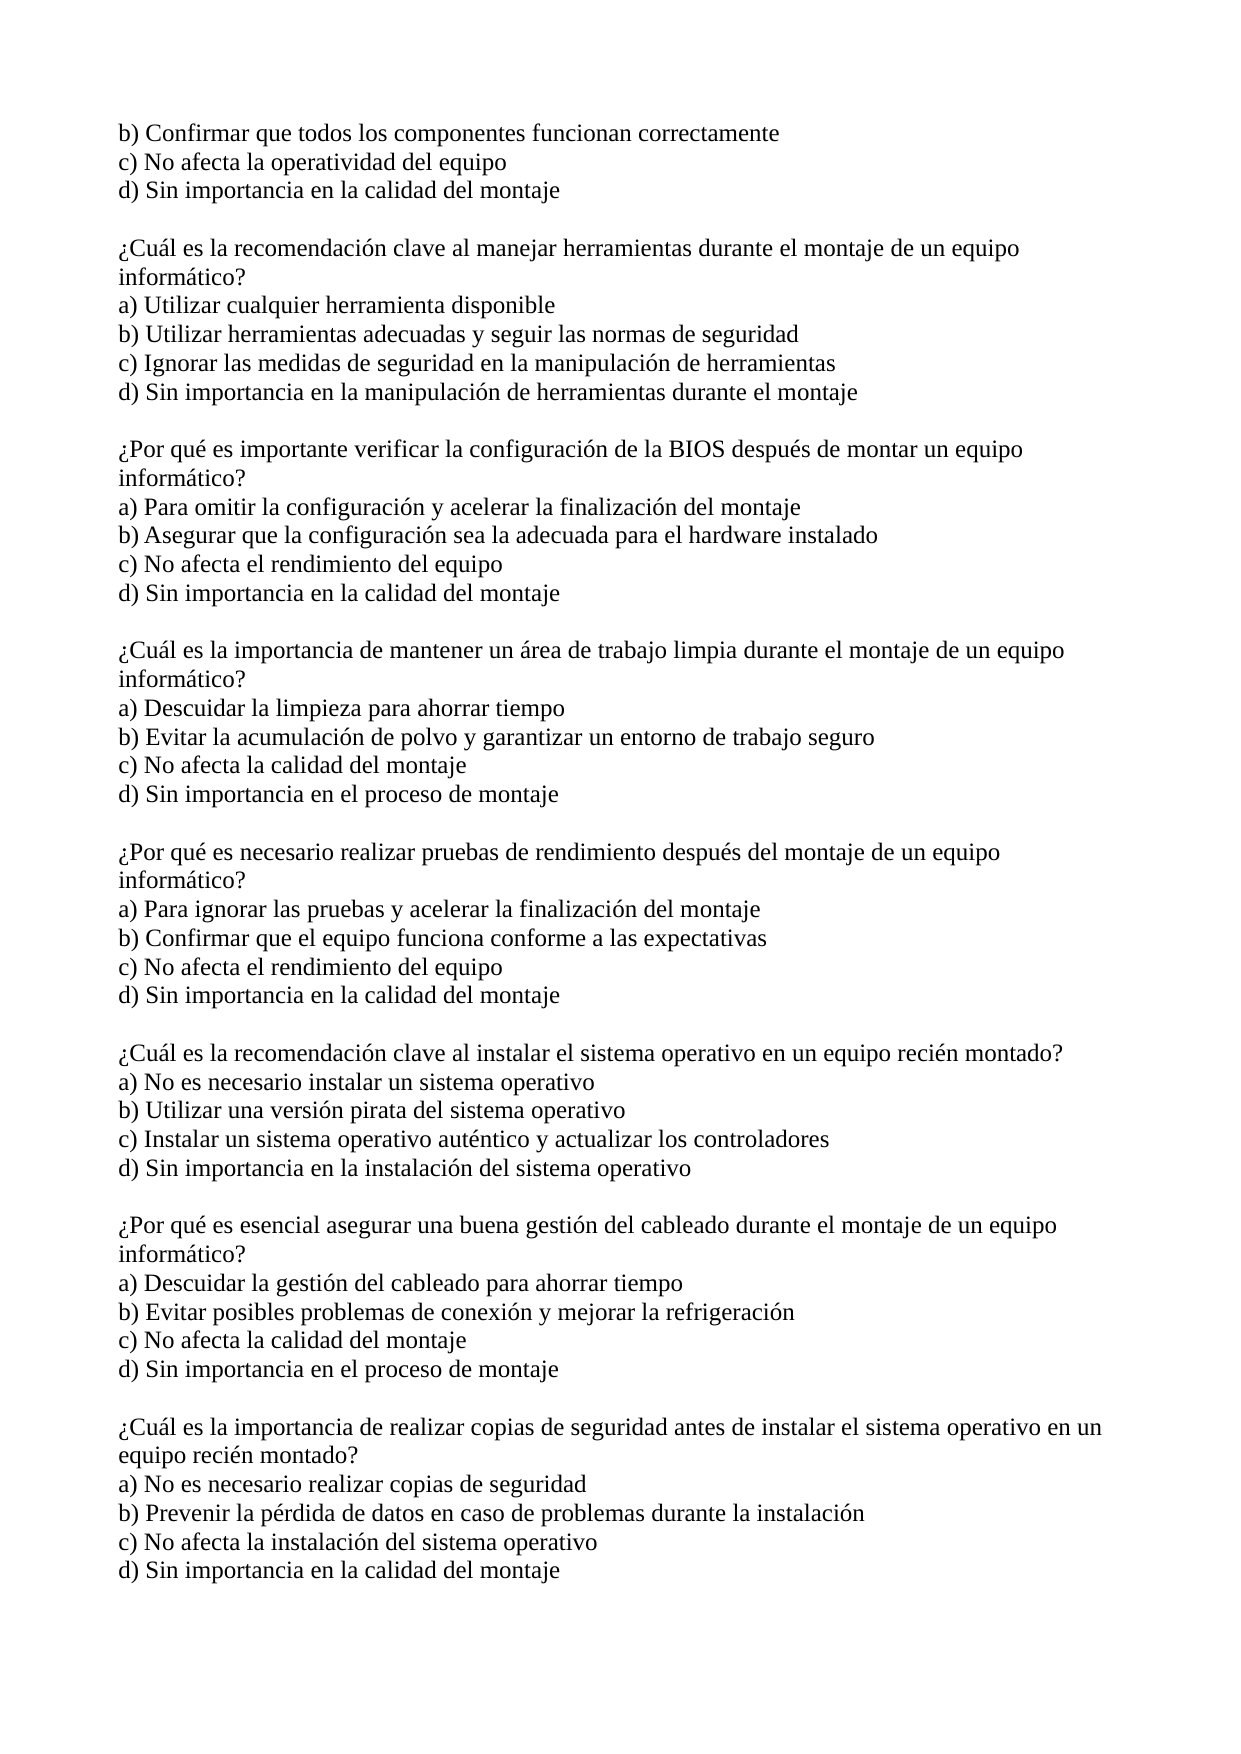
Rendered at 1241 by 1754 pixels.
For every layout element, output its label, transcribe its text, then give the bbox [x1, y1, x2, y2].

text ¿Cuál es la recomendación clave al instalar el sistema operativo en un equipo recién montado? [118, 1038, 1122, 1067]
text c) Instalar un sistema operativo auténtico y actualizar los controladores [118, 1124, 1122, 1153]
text b) Utilizar herramientas adecuadas y seguir las normas de seguridad [118, 319, 1122, 348]
text b) Prevenir la pérdida de datos en caso de problemas durante la instalación [118, 1498, 1122, 1527]
text d) Sin importancia en la calidad del montaje [118, 176, 1122, 204]
text b) Confirmar que el equipo funciona conforme a las expectativas [118, 923, 1122, 952]
text a) Para omitir la configuración y acelerar la finalización del montaje [118, 492, 1122, 521]
text a) No es necesario instalar un sistema operativo [118, 1067, 1122, 1096]
text c) No afecta el rendimiento del equipo [118, 952, 1122, 981]
text a) Descuidar la limpieza para ahorrar tiempo [118, 693, 1122, 722]
text d) Sin importancia en la calidad del montaje [118, 981, 1122, 1009]
text d) Sin importancia en la manipulación de herramientas durante el montaje [118, 377, 1122, 406]
text c) No afecta la calidad del montaje [118, 751, 1122, 779]
text c) No afecta el rendimiento del equipo [118, 549, 1122, 578]
text a) Descuidar la gestión del cableado para ahorrar tiempo [118, 1268, 1122, 1297]
text a) Utilizar cualquier herramienta disponible [118, 291, 1122, 319]
text ¿Cuál es la importancia de realizar copias de seguridad antes de instalar el sistema operativo en un equipo recién montado? [118, 1412, 1122, 1469]
text c) No afecta la operatividad del equipo [118, 147, 1122, 176]
text d) Sin importancia en la calidad del montaje [118, 1556, 1122, 1584]
text c) No afecta la instalación del sistema operativo [118, 1527, 1122, 1556]
text ¿Cuál es la recomendación clave al manejar herramientas durante el montaje de un equipo informático? [118, 233, 1122, 291]
text ¿Por qué es necesario realizar pruebas de rendimiento después del montaje de un equipo informático? [118, 837, 1122, 894]
text ¿Por qué es esencial asegurar una buena gestión del cableado durante el montaje de un equipo informático? [118, 1211, 1122, 1268]
text b) Asegurar que la configuración sea la adecuada para el hardware instalado [118, 521, 1122, 549]
text ¿Por qué es importante verificar la configuración de la BIOS después de montar un equipo informático? [118, 434, 1122, 492]
text d) Sin importancia en el proceso de montaje [118, 779, 1122, 808]
text d) Sin importancia en el proceso de montaje [118, 1354, 1122, 1383]
text d) Sin importancia en la calidad del montaje [118, 578, 1122, 607]
text b) Evitar la acumulación de polvo y garantizar un entorno de trabajo seguro [118, 722, 1122, 751]
text d) Sin importancia en la instalación del sistema operativo [118, 1153, 1122, 1182]
text c) Ignorar las medidas de seguridad en la manipulación de herramientas [118, 348, 1122, 377]
text ¿Cuál es la importancia de mantener un área de trabajo limpia durante el montaje de un equipo informático? [118, 636, 1122, 693]
text a) No es necesario realizar copias de seguridad [118, 1469, 1122, 1498]
text b) Confirmar que todos los componentes funcionan correctamente [118, 118, 1122, 147]
text c) No afecta la calidad del montaje [118, 1326, 1122, 1354]
text a) Para ignorar las pruebas y acelerar la finalización del montaje [118, 894, 1122, 923]
text b) Evitar posibles problemas de conexión y mejorar la refrigeración [118, 1297, 1122, 1326]
text b) Utilizar una versión pirata del sistema operativo [118, 1096, 1122, 1124]
